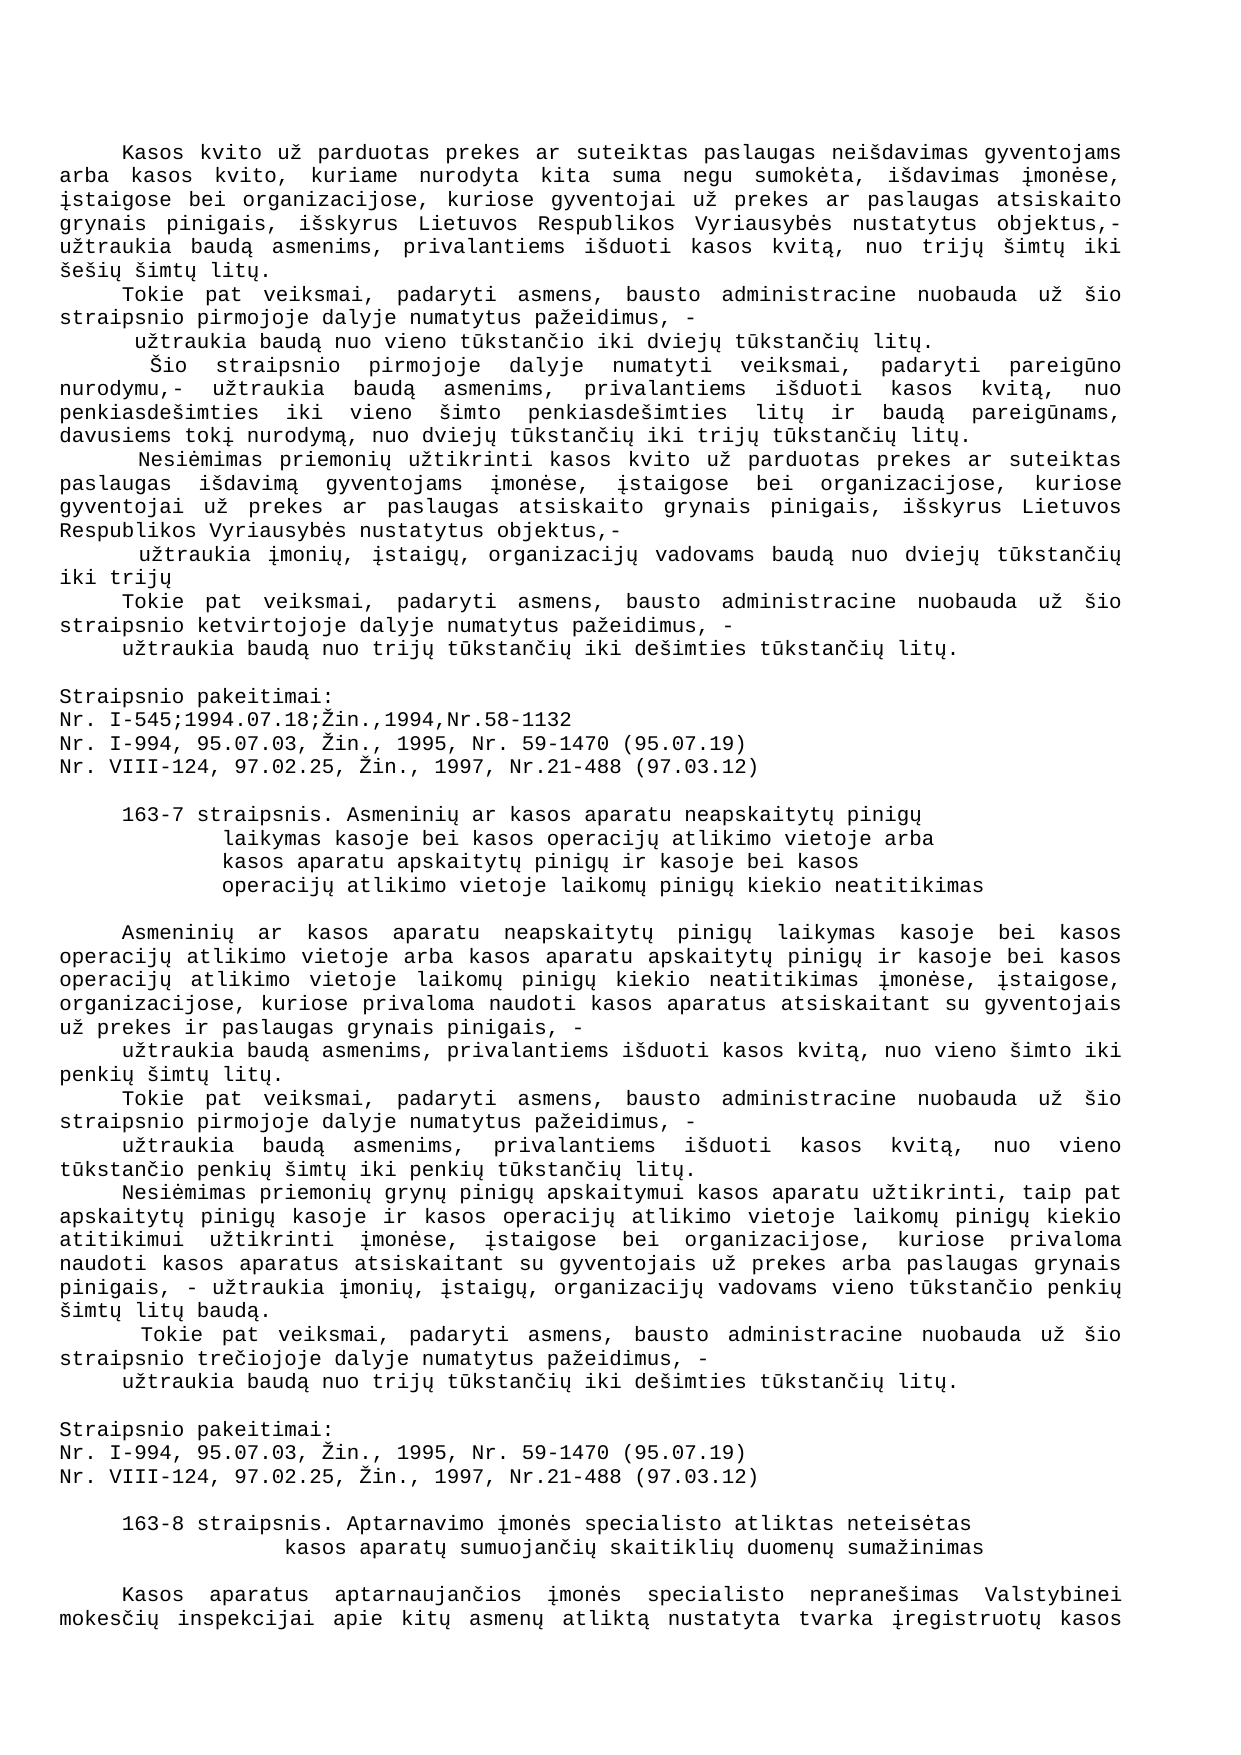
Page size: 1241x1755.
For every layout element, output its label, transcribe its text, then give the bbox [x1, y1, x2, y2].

text Nesiėmimas priemonių grynų pinigų apskaitymui kasos aparatu užtikrinti, taip pat apskaitytų pinigų kasoje ir kasos operacijų atlikimo vietoje laikomų pinigų kiekio atitikimui užtikrinti įmonėse, įstaigose bei organizacijose, kuriose privaloma naudoti kasos aparatus atsiskaitant su gyventojais už prekes arba paslaugas grynais pinigais, - užtraukia įmonių, įstaigų, organizacijų vadovams vieno tūkstančio penkių šimtų litų baudą. [59, 1182, 1122, 1324]
text užtraukia baudą nuo vieno tūkstančio iki dviejų tūkstančių litų. [59, 331, 1122, 354]
text užtraukia baudą asmenims, privalantiems išduoti kasos kvitą, nuo vieno šimto iki penkių šimtų litų. [59, 1040, 1122, 1088]
text Nr. VIII-124, 97.02.25, Žin., 1997, Nr.21-488 (97.03.12) [59, 1466, 1122, 1489]
text 163-7 straipsnis. Asmeninių ar kasos aparatu neapskaitytų pinigų [59, 804, 1122, 827]
text Kasos kvito už parduotas prekes ar suteiktas paslaugas neišdavimas gyventojams arba kasos kvito, kuriame nurodyta kita suma negu sumokėta, išdavimas įmonėse, įstaigose bei organizacijose, kuriose gyventojai už prekes ar paslaugas atsiskaito grynais pinigais, išskyrus Lietuvos Respublikos Vyriausybės nustatytus objektus,- užtraukia baudą asmenims, privalantiems išduoti kasos kvitą, nuo trijų šimtų iki šešių šimtų litų. [59, 142, 1122, 284]
text Straipsnio pakeitimai: [59, 686, 1122, 709]
text Kasos aparatus aptarnaujančios įmonės specialisto nepranešimas Valstybinei mokesčių inspekcijai apie kitų asmenų atliktą nustatyta tvarka įregistruotų kasos [59, 1584, 1122, 1631]
text kasos aparatu apskaitytų pinigų ir kasoje bei kasos [59, 851, 1122, 875]
text Tokie pat veiksmai, padaryti asmens, bausto administracine nuobauda už šio straipsnio trečiojoje dalyje numatytus pažeidimus, - [59, 1324, 1122, 1371]
text operacijų atlikimo vietoje laikomų pinigų kiekio neatitikimas [59, 875, 1122, 898]
text Tokie pat veiksmai, padaryti asmens, bausto administracine nuobauda už šio straipsnio ketvirtojoje dalyje numatytus pažeidimus, - [59, 591, 1122, 638]
text Nesiėmimas priemonių užtikrinti kasos kvito už parduotas prekes ar suteiktas paslaugas išdavimą gyventojams įmonėse, įstaigose bei organizacijose, kuriose gyventojai už prekes ar paslaugas atsiskaito grynais pinigais, išskyrus Lietuvos Respublikos Vyriausybės nustatytus objektus,- [59, 449, 1122, 544]
text Tokie pat veiksmai, padaryti asmens, bausto administracine nuobauda už šio straipsnio pirmojoje dalyje numatytus pažeidimus, - [59, 284, 1122, 331]
text Nr. VIII-124, 97.02.25, Žin., 1997, Nr.21-488 (97.03.12) [59, 757, 1122, 780]
text Nr. I-994, 95.07.03, Žin., 1995, Nr. 59-1470 (95.07.19) [59, 733, 1122, 757]
text užtraukia baudą nuo trijų tūkstančių iki dešimties tūkstančių litų. [59, 638, 1122, 662]
text Straipsnio pakeitimai: [59, 1419, 1122, 1442]
text užtraukia įmonių, įstaigų, organizacijų vadovams baudą nuo dviejų tūkstančių iki trijų [59, 544, 1122, 591]
text laikymas kasoje bei kasos operacijų atlikimo vietoje arba [59, 827, 1122, 851]
text Asmeninių ar kasos aparatu neapskaitytų pinigų laikymas kasoje bei kasos operacijų atlikimo vietoje arba kasos aparatu apskaitytų pinigų ir kasoje bei kasos operacijų atlikimo vietoje laikomų pinigų kiekio neatitikimas įmonėse, įstaigose, organizacijose, kuriose privaloma naudoti kasos aparatus atsiskaitant su gyventojais už prekes ir paslaugas grynais pinigais, - [59, 922, 1122, 1040]
text 163-8 straipsnis. Aptarnavimo įmonės specialisto atliktas neteisėtas [59, 1513, 1122, 1537]
text kasos aparatų sumuojančių skaitiklių duomenų sumažinimas [59, 1537, 1122, 1561]
text Nr. I-994, 95.07.03, Žin., 1995, Nr. 59-1470 (95.07.19) [59, 1442, 1122, 1466]
text Tokie pat veiksmai, padaryti asmens, bausto administracine nuobauda už šio straipsnio pirmojoje dalyje numatytus pažeidimus, - [59, 1088, 1122, 1135]
text Nr. I-545;1994.07.18;Žin.,1994,Nr.58-1132 [59, 709, 1122, 733]
text užtraukia baudą nuo trijų tūkstančių iki dešimties tūkstančių litų. [59, 1371, 1122, 1395]
text Šio straipsnio pirmojoje dalyje numatyti veiksmai, padaryti pareigūno nurodymu,- užtraukia baudą asmenims, privalantiems išduoti kasos kvitą, nuo penkiasdešimties iki vieno šimto penkiasdešimties litų ir baudą pareigūnams, davusiems tokį nurodymą, nuo dviejų tūkstančių iki trijų tūkstančių litų. [59, 354, 1122, 449]
text užtraukia baudą asmenims, privalantiems išduoti kasos kvitą, nuo vieno tūkstančio penkių šimtų iki penkių tūkstančių litų. [59, 1135, 1122, 1182]
